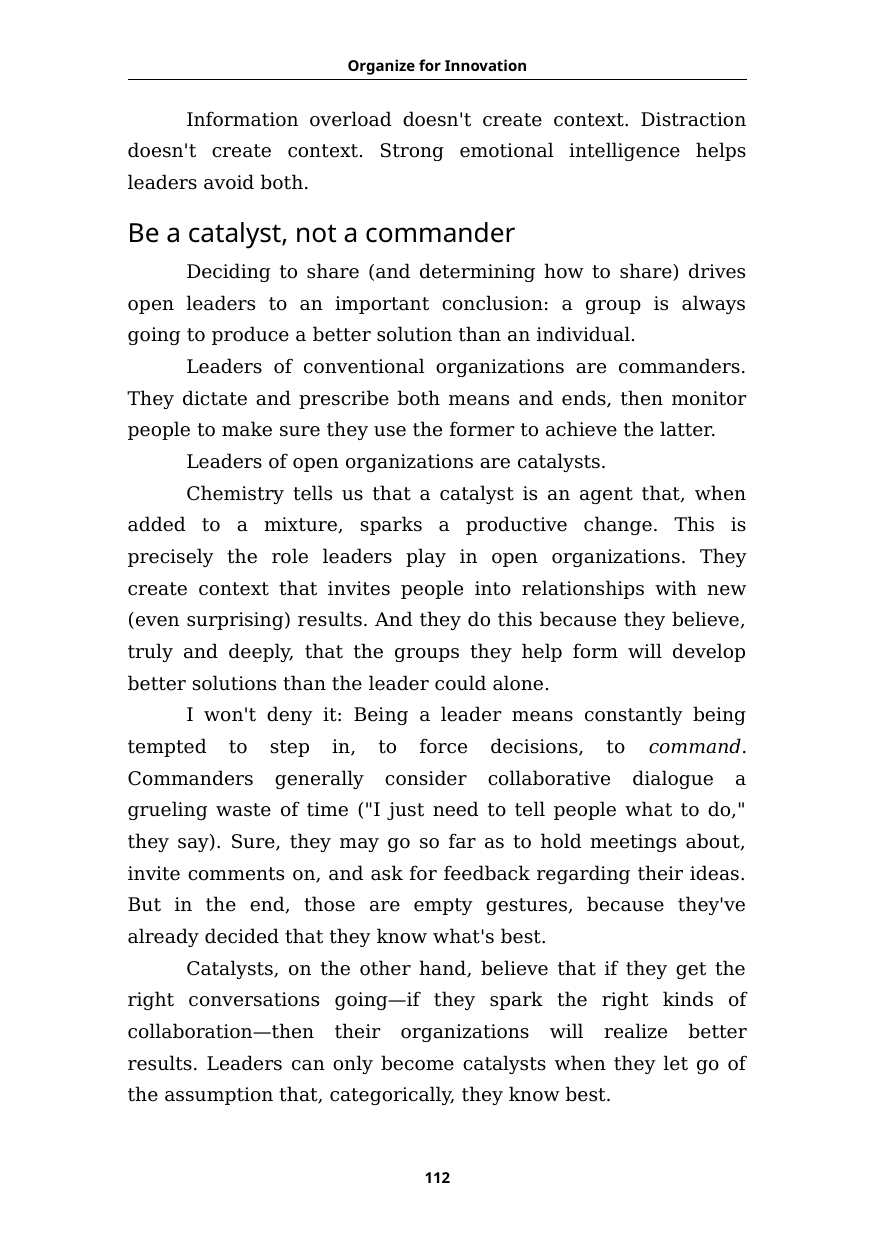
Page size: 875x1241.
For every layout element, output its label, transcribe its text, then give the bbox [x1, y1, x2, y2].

text Catalysts, on the other hand, believe that if they get the right conversations going—if they spark the right kinds of collaboration—then their organizations will realize better results. Leaders can only become catalysts when they let go of the assumption that, categorically, they know best. [127, 958, 747, 1106]
text Leaders of open organizations are catalysts. [127, 451, 747, 473]
text I won't deny it: Being a leader means constantly being tempted to step in, to force decisions, to command. Commanders generally consider collaborative dialogue a grueling waste of time ("I just need to tell people what to do," they say). Sure, they may go so far as to hold meetings about, invite comments on, and ask for feedback regarding their ideas. But in the end, those are empty gestures, because they've already decided that they know what's best. [127, 704, 747, 948]
subtitle Be a catalyst, not a commander [127, 218, 747, 249]
text Leaders of conventional organizations are commanders. They dictate and prescribe both means and ends, then monitor people to make sure they use the former to achieve the latter. [127, 356, 747, 441]
text Deciding to share (and determining how to share) drives open leaders to an important conclusion: a group is always going to produce a better solution than an individual. [127, 261, 747, 346]
text Chemistry tells us that a catalyst is an agent that, when added to a mixture, sparks a productive change. This is precisely the role leaders play in open organizations. They create context that invites people into relationships with new (even surprising) results. And they do this because they believe, truly and deeply, that the groups they help form will develop better solutions than the leader could alone. [127, 483, 747, 695]
text Information overload doesn't create context. Distraction doesn't create context. Strong emotional intelligence helps leaders avoid both. [127, 109, 747, 194]
